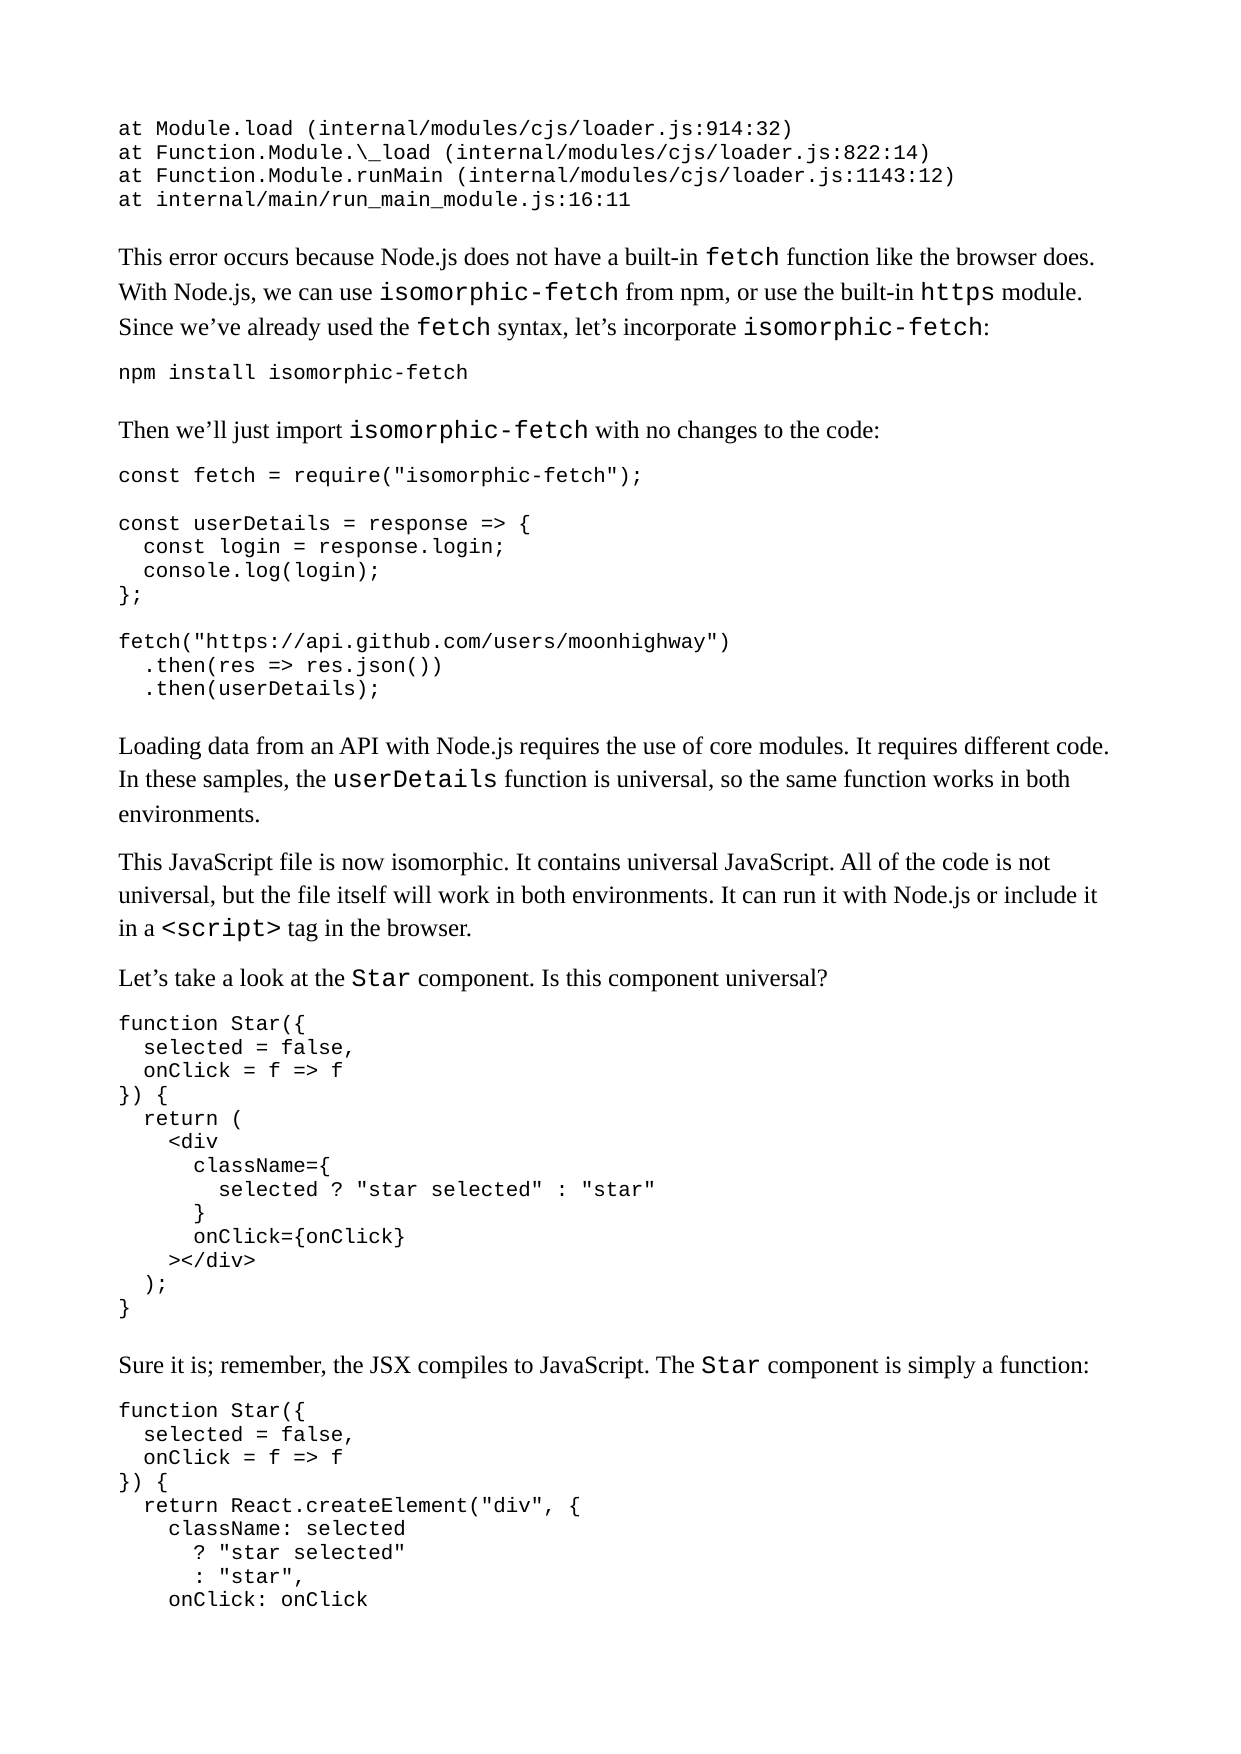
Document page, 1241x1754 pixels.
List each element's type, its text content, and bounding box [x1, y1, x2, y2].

text ></div> [118, 1250, 1122, 1273]
text const login = response.login; [118, 536, 1122, 560]
text Let’s take a look at the Star component. Is this component universal? [118, 963, 1122, 994]
text Sure it is; remember, the JSX compiles to JavaScript. The Star component is simply a function: [118, 1350, 1122, 1381]
text ? "star selected" [118, 1542, 1122, 1566]
text at internal/main/run_main_module.js:16:11 [118, 189, 1122, 213]
text className: selected [118, 1518, 1122, 1542]
text : "star", [118, 1566, 1122, 1589]
text onClick={onClick} [118, 1226, 1122, 1250]
text return ( [118, 1108, 1122, 1131]
text function Star({ [118, 1400, 1122, 1424]
text Loading data from an API with Node.js requires the use of core modules. It requires different code. In these samples, the userDetails function is universal, so the same function works in both environments. [118, 731, 1122, 828]
text }; [118, 584, 1122, 607]
text at Function.Module.\_load (internal/modules/cjs/loader.js:822:14) [118, 142, 1122, 165]
text Then we’ll just import isomorphic-fetch with no changes to the code: [118, 416, 1122, 446]
text }) { [118, 1471, 1122, 1495]
text ); [118, 1273, 1122, 1297]
text npm install isomorphic-fetch [118, 362, 1122, 386]
text fetch("https://api.github.com/users/moonhighway") [118, 631, 1122, 655]
text return React.createElement("div", { [118, 1495, 1122, 1518]
text } [118, 1297, 1122, 1321]
text at Function.Module.runMain (internal/modules/cjs/loader.js:1143:12) [118, 165, 1122, 189]
text selected = false, [118, 1424, 1122, 1447]
text onClick: onClick [118, 1589, 1122, 1613]
text onClick = f => f [118, 1447, 1122, 1471]
text selected = false, [118, 1037, 1122, 1061]
text onClick = f => f [118, 1061, 1122, 1084]
text at Module.load (internal/modules/cjs/loader.js:914:32) [118, 118, 1122, 142]
text } [118, 1202, 1122, 1226]
text .then(res => res.json()) [118, 655, 1122, 678]
text This JavaScript file is now isomorphic. It contains universal JavaScript. All of the code is not universal, but the file itself will work in both environments. It can run it with Node.js or include it in a <script> tag in the browser. [118, 847, 1122, 944]
text }) { [118, 1084, 1122, 1108]
text function Star({ [118, 1013, 1122, 1037]
text selected ? "star selected" : "star" [118, 1179, 1122, 1202]
text const fetch = require("isomorphic-fetch"); [118, 466, 1122, 489]
text className={ [118, 1155, 1122, 1179]
text <div [118, 1131, 1122, 1155]
text const userDetails = response => { [118, 513, 1122, 536]
text console.log(login); [118, 560, 1122, 584]
text .then(userDetails); [118, 678, 1122, 702]
text This error occurs because Node.js does not have a built-in fetch function like the browser does. With Node.js, we can use isomorphic-fetch from npm, or use the built-in https module. Since we’ve already used the fetch syntax, let’s incorporate isomorphic-fetch: [118, 242, 1122, 343]
